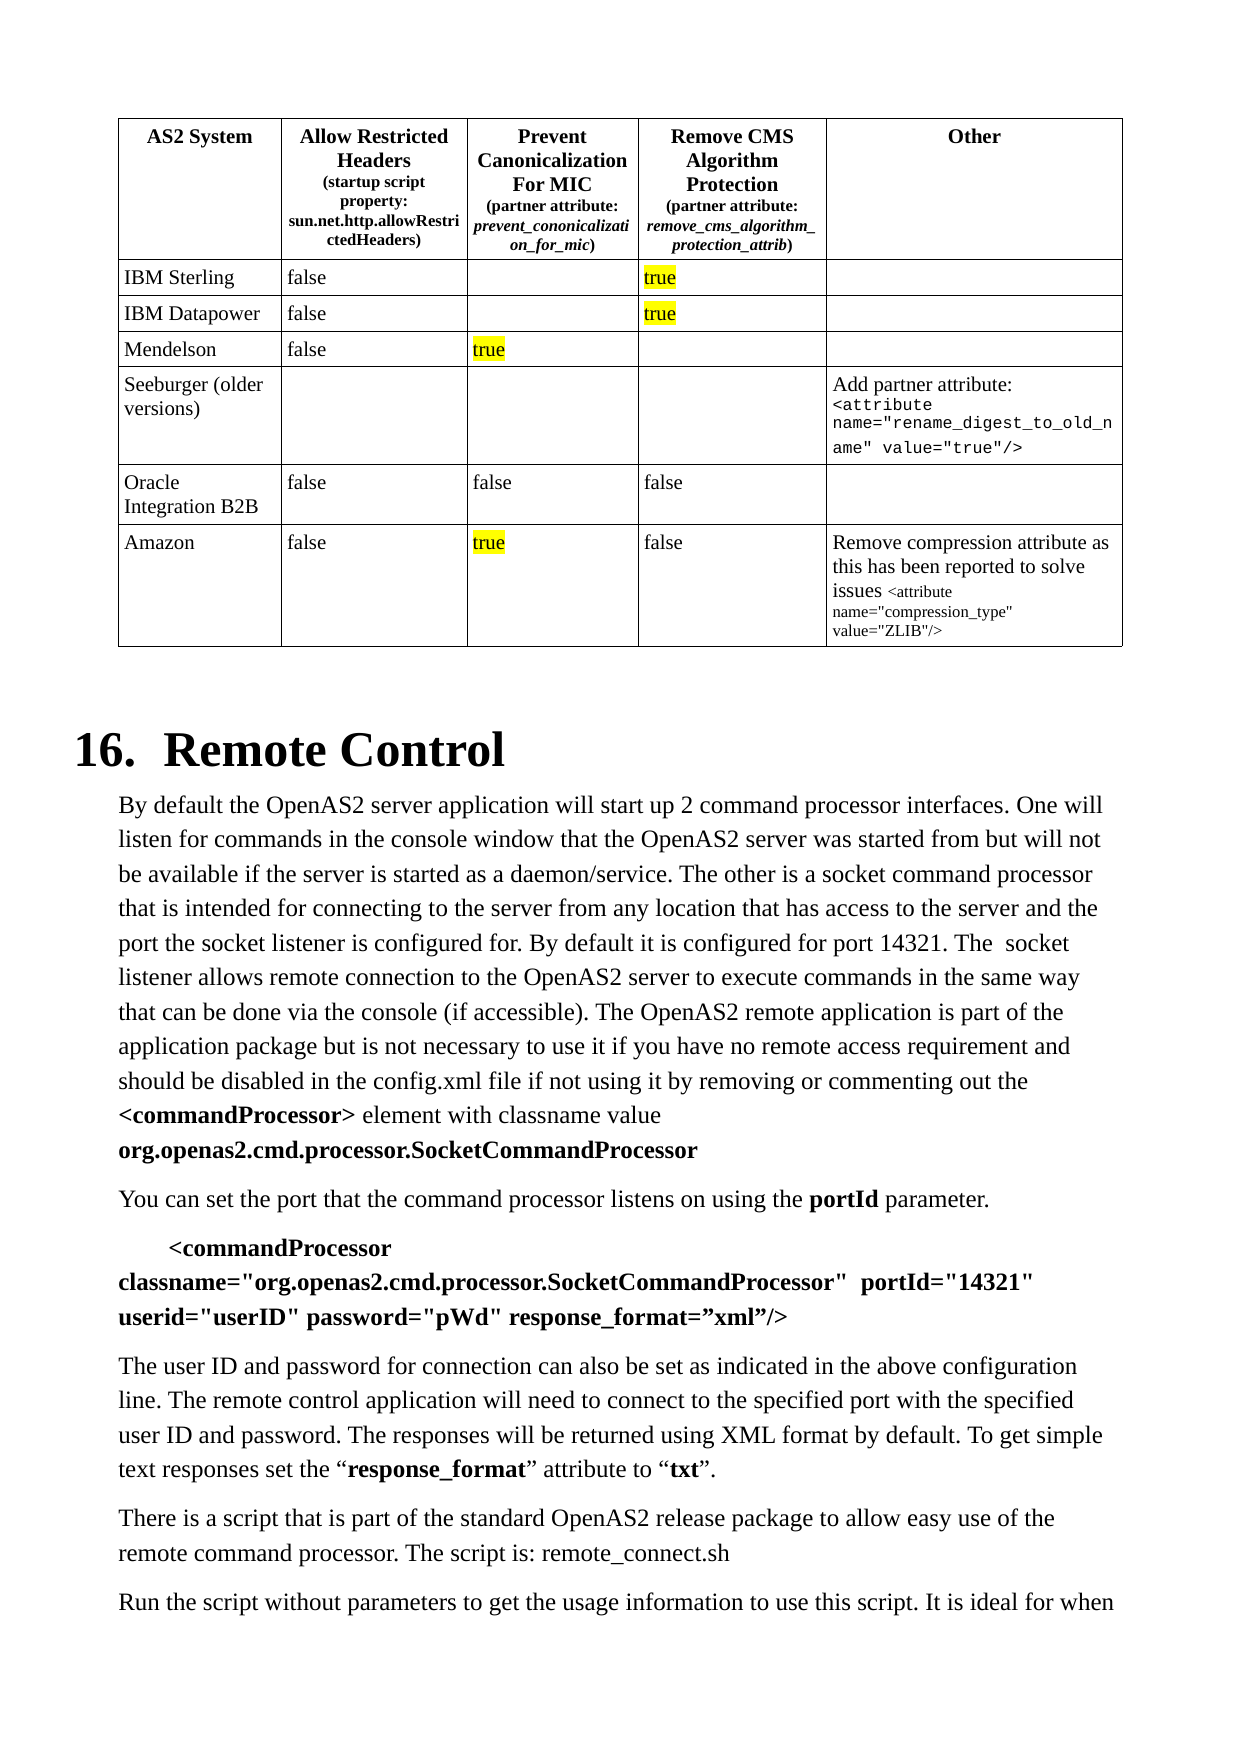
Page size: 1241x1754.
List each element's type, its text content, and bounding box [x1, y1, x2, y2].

table_cell Seeburger (older versions) [119, 367, 281, 464]
text The user ID and password for connection can also be set as indicated in the above configuration line. The remote control application will need to connect to the specified port with the specified user ID and password. The responses will be returned using XML format by default. To get simple text responses set the “response_format” attribute to “txt”. [118, 1351, 1122, 1483]
table_cell true [468, 525, 638, 646]
table_cell [827, 296, 1122, 331]
table_cell [468, 296, 638, 331]
table_header Remove CMS Algorithm Protection (partner attribute: remove_cms_algorithm_protection_attrib) [639, 119, 826, 259]
table_cell false [282, 260, 467, 295]
table_cell false [282, 296, 467, 331]
table_cell true [468, 332, 638, 366]
table_cell Oracle Integration B2B [119, 465, 281, 524]
table_cell false [468, 465, 638, 524]
table_cell true [639, 296, 826, 331]
table_cell [282, 367, 467, 464]
table_header AS2 System [119, 119, 281, 259]
table_cell [468, 367, 638, 464]
text By default the OpenAS2 server application will start up 2 command processor interfaces. One will listen for commands in the console window that the OpenAS2 server was started from but will not be available if the server is started as a daemon/service. The other is a socket command processor that is intended for connecting to the server from any location that has access to the server and the port the socket listener is configured for. By default it is configured for port 14321. The socket listener allows remote connection to the OpenAS2 server to execute commands in the same way that can be done via the console (if accessible). The OpenAS2 remote application is part of the application package but is not necessary to use it if you have no remote access requirement and should be disabled in the config.xml file if not using it by removing or commenting out the <commandProcessor> element with classname value org.openas2.cmd.processor.SocketCommandProcessor [118, 790, 1122, 1163]
table_header Prevent Canonicalization For MIC (partner attribute: prevent_cononicalization_for_mic) [468, 119, 638, 259]
table_header Other [827, 119, 1122, 259]
table_cell Amazon [119, 525, 281, 646]
table_cell false [639, 525, 826, 646]
text There is a script that is part of the standard OpenAS2 release package to allow easy use of the remote command processor. The script is: remote_connect.sh [118, 1503, 1122, 1567]
table_cell [468, 260, 638, 295]
table_cell Add partner attribute: <attribute name="rename_digest_to_old_name" value="true"/> [827, 367, 1122, 464]
table_cell false [282, 465, 467, 524]
table_cell [827, 332, 1122, 366]
table_cell false [639, 465, 826, 524]
table_cell [639, 367, 826, 464]
table_cell [639, 332, 826, 366]
table_cell IBM Datapower [119, 296, 281, 331]
table_cell IBM Sterling [119, 260, 281, 295]
table_cell [827, 260, 1122, 295]
table_header Allow Restricted Headers (startup script property: sun.net.http.allowRestrictedHeaders) [282, 119, 467, 259]
table_cell false [282, 525, 467, 646]
table_cell Mendelson [119, 332, 281, 366]
text <commandProcessor classname="org.openas2.cmd.processor.SocketCommandProcessor" portId="14321" userid="userID" password="pWd" response_format=”xml”/> [118, 1233, 1122, 1331]
subtitle Remote Control [73, 720, 1122, 777]
table_cell Remove compression attribute as this has been reported to solve issues <attribute name="compression_type" value="ZLIB"/> [827, 525, 1122, 646]
table_cell true [639, 260, 826, 295]
table_cell false [282, 332, 467, 366]
text You can set the port that the command processor listens on using the portId parameter. [118, 1184, 1122, 1213]
text Run the script without parameters to get the usage information to use this script. It is ideal for when [118, 1587, 1122, 1616]
table_cell [827, 465, 1122, 524]
